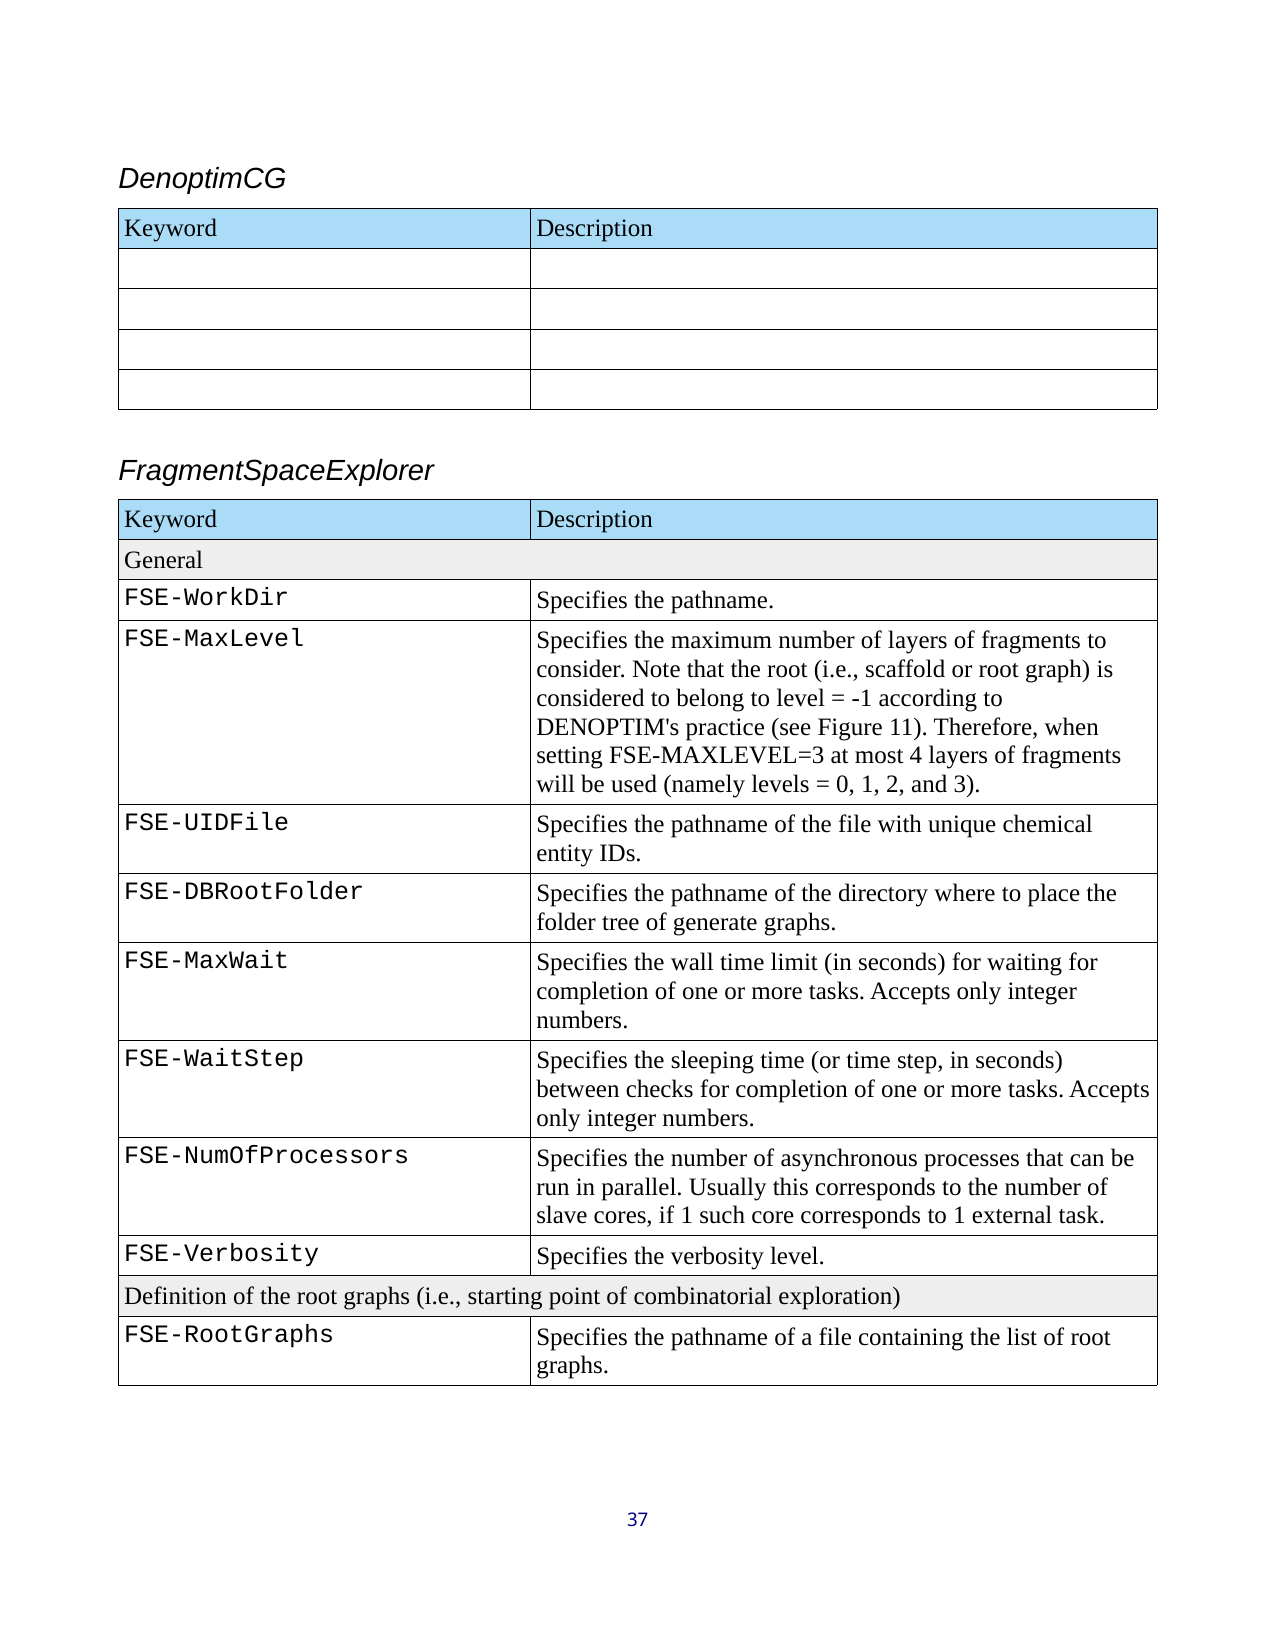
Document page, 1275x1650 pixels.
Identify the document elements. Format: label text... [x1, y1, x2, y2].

table_cell FSE-UIDFile [119, 805, 530, 873]
subtitle DenoptimCG [118, 161, 1157, 195]
table_cell Specifies the maximum number of layers of fragments to consider. Note that the root (i.e., scaffold or root graph) is considered to belong to level = -1 according to DENOPTIM's practice (see Figure 11). Therefore, when setting FSE-MAXLEVEL=3 at most 4 layers of fragments will be used (namely levels = 0, 1, 2, and 3). [531, 621, 1157, 803]
table_cell [531, 370, 1157, 409]
table_cell FSE-DBRootFolder [119, 874, 530, 942]
table_cell Specifies the verbosity level. [531, 1236, 1157, 1275]
table_cell Specifies the pathname of the file with unique chemical entity IDs. [531, 805, 1157, 873]
table_header Description [531, 209, 1157, 248]
table_cell General [119, 540, 1157, 579]
table_cell FSE-WorkDir [119, 580, 530, 619]
table_cell [531, 289, 1157, 328]
table_cell FSE-MaxWait [119, 943, 530, 1039]
table_cell Specifies the pathname. [531, 580, 1157, 619]
table_cell [119, 330, 530, 369]
table_cell [531, 249, 1157, 288]
table_cell Specifies the sleeping time (or time step, in seconds) between checks for completion of one or more tasks. Accepts only integer numbers. [531, 1041, 1157, 1137]
table_cell [119, 289, 530, 328]
table_cell [531, 330, 1157, 369]
table_cell FSE-Verbosity [119, 1236, 530, 1275]
subtitle FragmentSpaceExplorer [118, 452, 1157, 486]
table_header Keyword [119, 209, 530, 248]
table_cell Specifies the pathname of the directory where to place the folder tree of generate graphs. [531, 874, 1157, 942]
table_cell Specifies the wall time limit (in seconds) for waiting for completion of one or more tasks. Accepts only integer numbers. [531, 943, 1157, 1039]
table_cell [119, 249, 530, 288]
table_cell Definition of the root graphs (i.e., starting point of combinatorial exploration) [119, 1276, 1157, 1316]
table_cell [119, 370, 530, 409]
table_cell FSE-MaxLevel [119, 621, 530, 803]
table_cell FSE-NumOfProcessors [119, 1138, 530, 1235]
table_header Keyword [119, 500, 530, 539]
table_header Description [531, 500, 1157, 539]
table_cell FSE-WaitStep [119, 1041, 530, 1137]
table_cell FSE-RootGraphs [119, 1317, 530, 1385]
table_cell Specifies the number of asynchronous processes that can be run in parallel. Usually this corresponds to the number of slave cores, if 1 such core corresponds to 1 external task. [531, 1138, 1157, 1235]
table_cell Specifies the pathname of a file containing the list of root graphs. [531, 1317, 1157, 1385]
